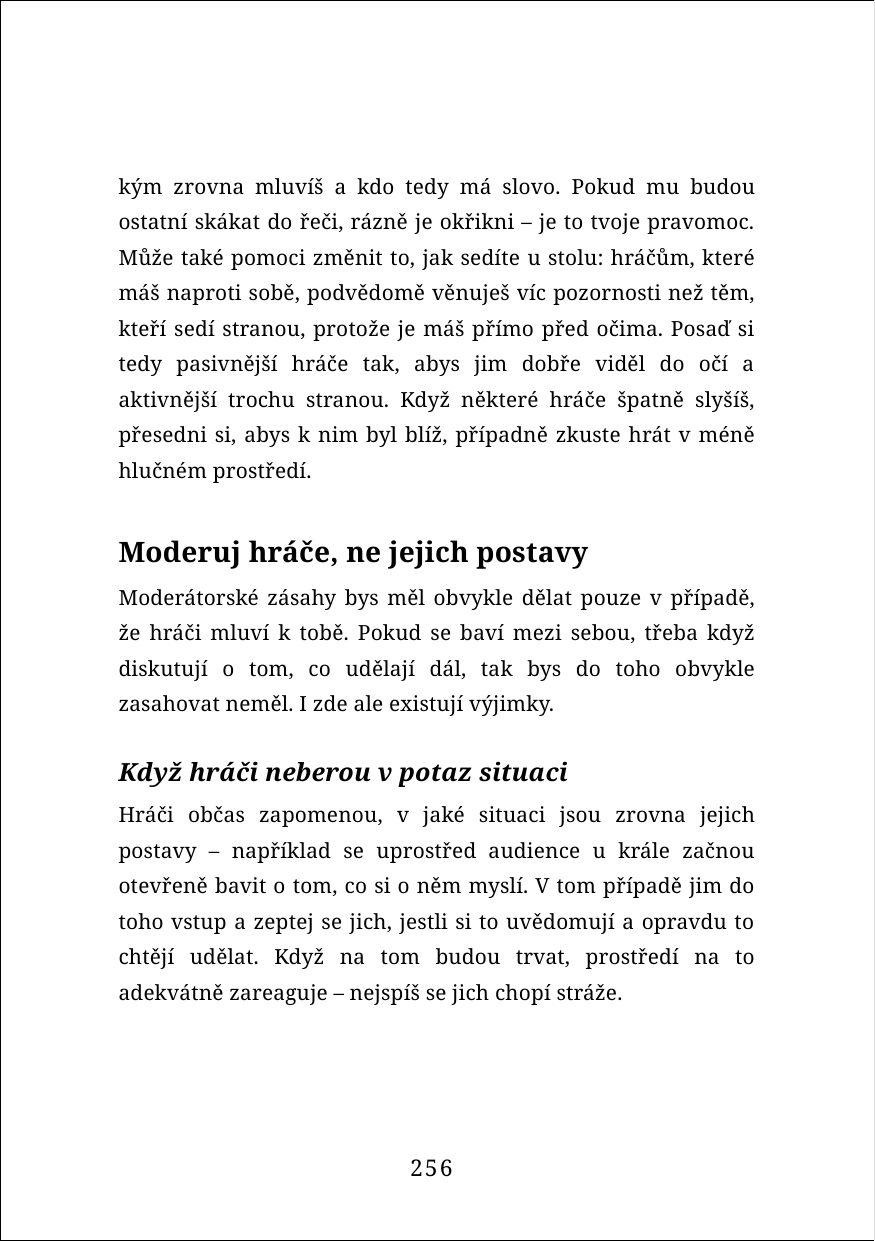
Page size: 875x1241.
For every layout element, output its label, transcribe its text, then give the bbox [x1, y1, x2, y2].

subtitle Když hráči neberou v potaz situaci [118, 754, 756, 788]
text Hráči občas zapomenou, v jaké situaci jsou zrovna jejich postavy – například se uprostřed audience u krále začnou otevřeně bavit o tom, co si o něm myslí. V tom případě jim do toho vstup a zeptej se jich, jestli si to uvědomují a opravdu to chtějí udělat. Když na tom budou trvat, prostředí na to adekvátně zareaguje – nejspíš se jich chopí stráže. [118, 800, 756, 1006]
text Moderátorské zásahy bys měl obvykle dělat pouze v případě, že hráči mluví k tobě. Pokud se baví mezi sebou, třeba když diskutují o tom, co udělají dál, tak bys do toho obvykle zasahovat neměl. I zde ale existují výjimky. [118, 583, 756, 718]
subtitle Moderuj hráče, ne jejich postavy [118, 533, 756, 571]
text kým zrovna mluvíš a kdo tedy má slovo. Pokud mu budou ostatní skákat do řeči, rázně je okřikni – je to tvoje pravomoc. Může také pomoci změnit to, jak sedíte u stolu: hráčům, které máš naproti sobě, podvědomě věnuješ víc pozornosti než těm, kteří sedí stranou, protože je máš přímo před očima. Posaď si tedy pasivnější hráče tak, abys jim dobře viděl do očí a aktivnější trochu stranou. Když některé hráče špatně slyšíš, přesedni si, abys k nim byl blíž, případně zkuste hrát v méně hlučném prostředí. [118, 172, 756, 484]
